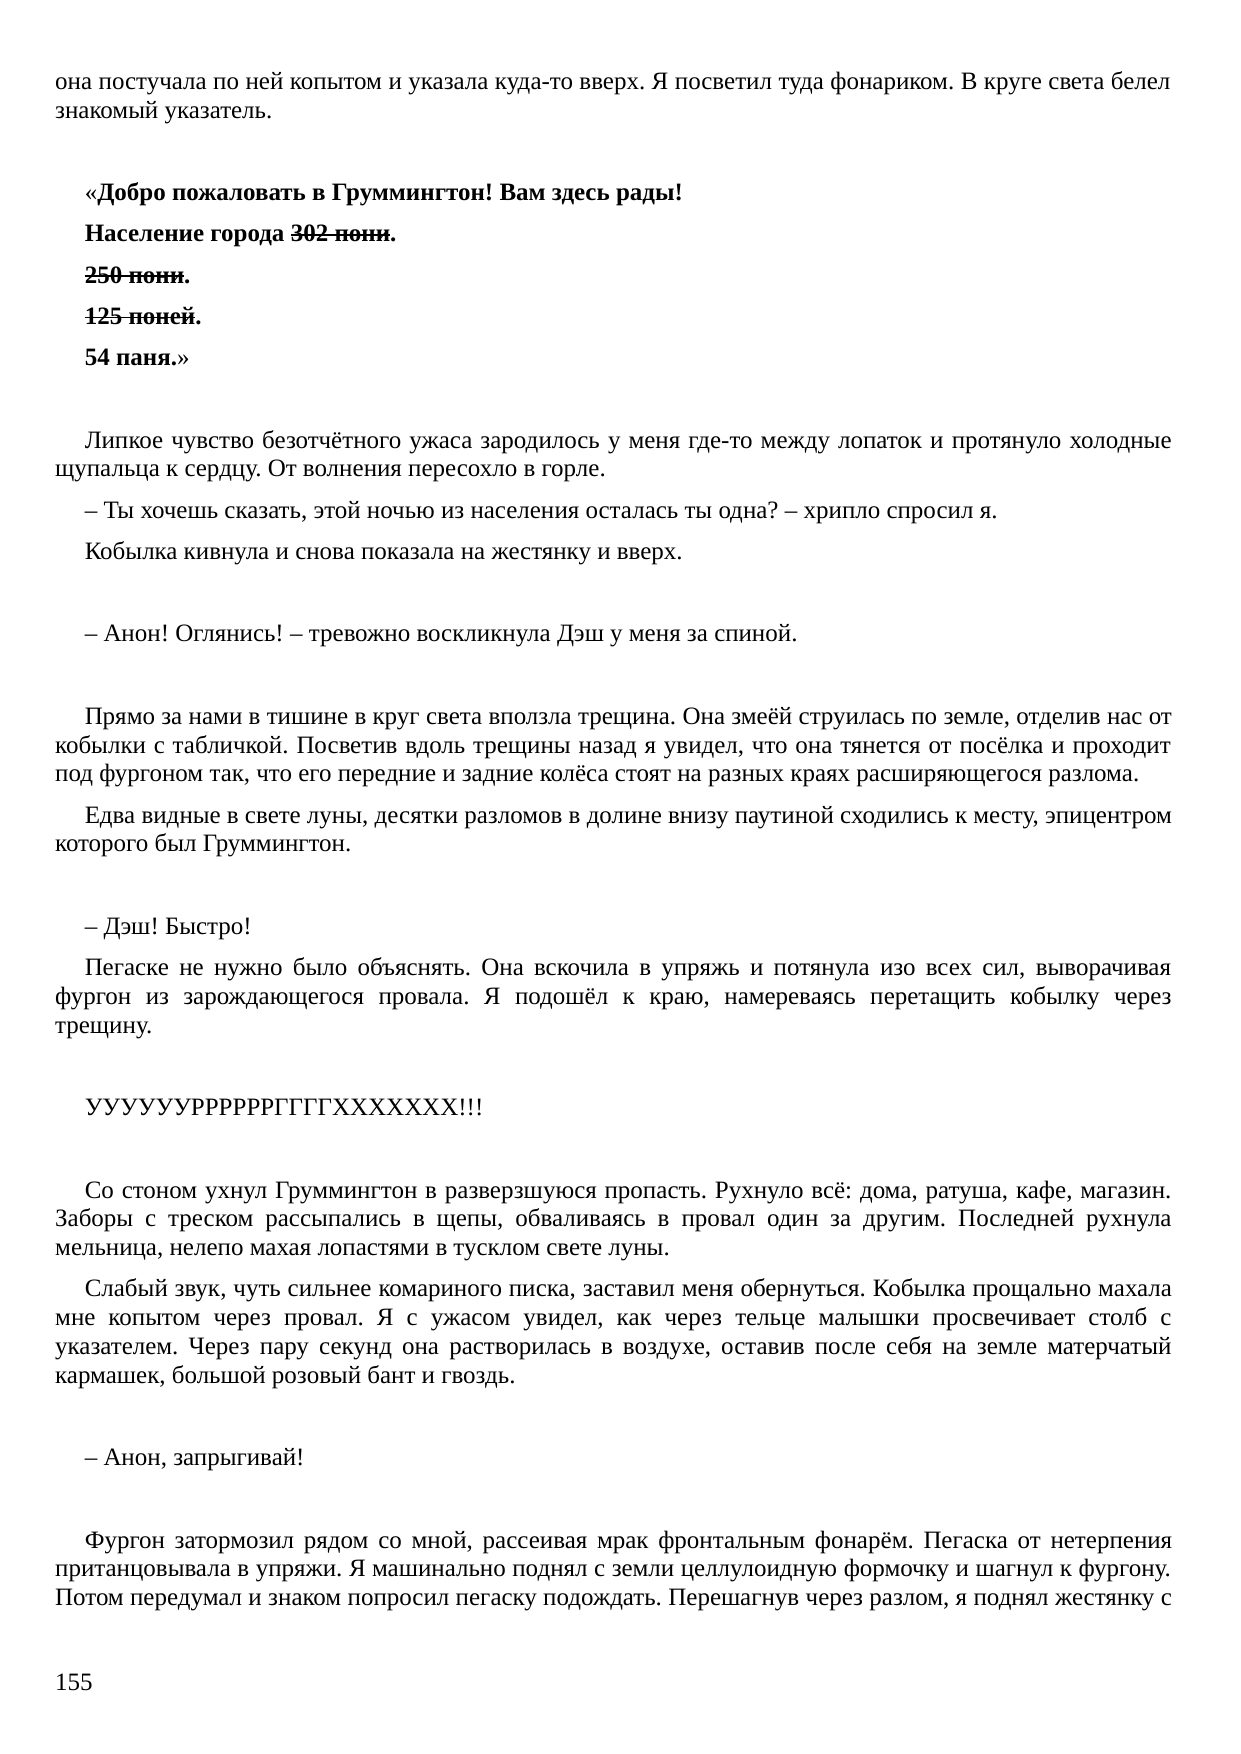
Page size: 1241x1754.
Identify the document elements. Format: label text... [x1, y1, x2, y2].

text Фургон затормозил рядом со мной, рассеивая мрак фронтальным фонарём. Пегаска от нетерпения пританцовывала в упряжи. Я машинально поднял с земли целлулоидную формочку и шагнул к фургону. Потом передумал и знаком попросил пегаску подождать. Перешагнув через разлом, я поднял жестянку с [55, 1525, 1173, 1611]
text 54 паня.» [55, 342, 1173, 371]
text Население города 302 пони. [55, 218, 1173, 247]
text Пегаске не нужно было объяснять. Она вскочила в упряжь и потянула изо всех сил, выворачивая фургон из зарождающегося провала. Я подошёл к краю, намереваясь перетащить кобылку через трещину. [55, 952, 1173, 1038]
text 250 пони. [55, 260, 1173, 288]
text Кобылка кивнула и снова показала на жестянку и вверх. [55, 536, 1173, 565]
text Прямо за нами в тишине в круг света вползла трещина. Она змеёй струилась по земле, отделив нас от кобылки с табличкой. Посветив вдоль трещины назад я увидел, что она тянется от посёлка и проходит под фургоном так, что его передние и задние колёса стоят на разных краях расширяющегося разлома. [55, 701, 1173, 787]
text – Ты хочешь сказать, этой ночью из населения осталась ты одна? – хрипло спросил я. [55, 495, 1173, 523]
text – Анон, запрыгивай! [55, 1442, 1173, 1471]
text Липкое чувство безотчётного ужаса зародилось у меня где-то между лопаток и протянуло холодные щупальца к сердцу. От волнения пересохло в горле. [55, 425, 1173, 482]
text – Анон! Оглянись! – тревожно воскликнула Дэш у меня за спиной. [55, 618, 1173, 647]
text Едва видные в свете луны, десятки разломов в долине внизу паутиной сходились к месту, эпицентром которого был Груммингтон. [55, 800, 1173, 857]
text «Добро пожаловать в Груммингтон! Вам здесь рады! [55, 177, 1173, 206]
text 125 поней. [55, 301, 1173, 330]
text Со стоном ухнул Груммингтон в разверзшуюся пропасть. Рухнуло всё: дома, ратуша, кафе, магазин. Заборы с треском рассыпались в щепы, обваливаясь в провал один за другим. Последней рухнула мельница, нелепо махая лопастями в тусклом свете луны. [55, 1175, 1173, 1261]
text – Дэш! Быстро! [55, 911, 1173, 940]
text она постучала по ней копытом и указала куда-то вверх. Я посветил туда фонариком. В круге света белел знакомый указатель. [55, 66, 1173, 123]
text Слабый звук, чуть сильнее комариного писка, заставил меня обернуться. Кобылка прощально махала мне копытом через провал. Я с ужасом увидел, как через тельце малышки просвечивает столб с указателем. Через пару секунд она растворилась в воздухе, оставив после себя на земле матерчатый кармашек, большой розовый бант и гвоздь. [55, 1273, 1173, 1388]
text УУУУУУРРРРРРГГГГХХХХХХХ!!! [55, 1092, 1173, 1121]
